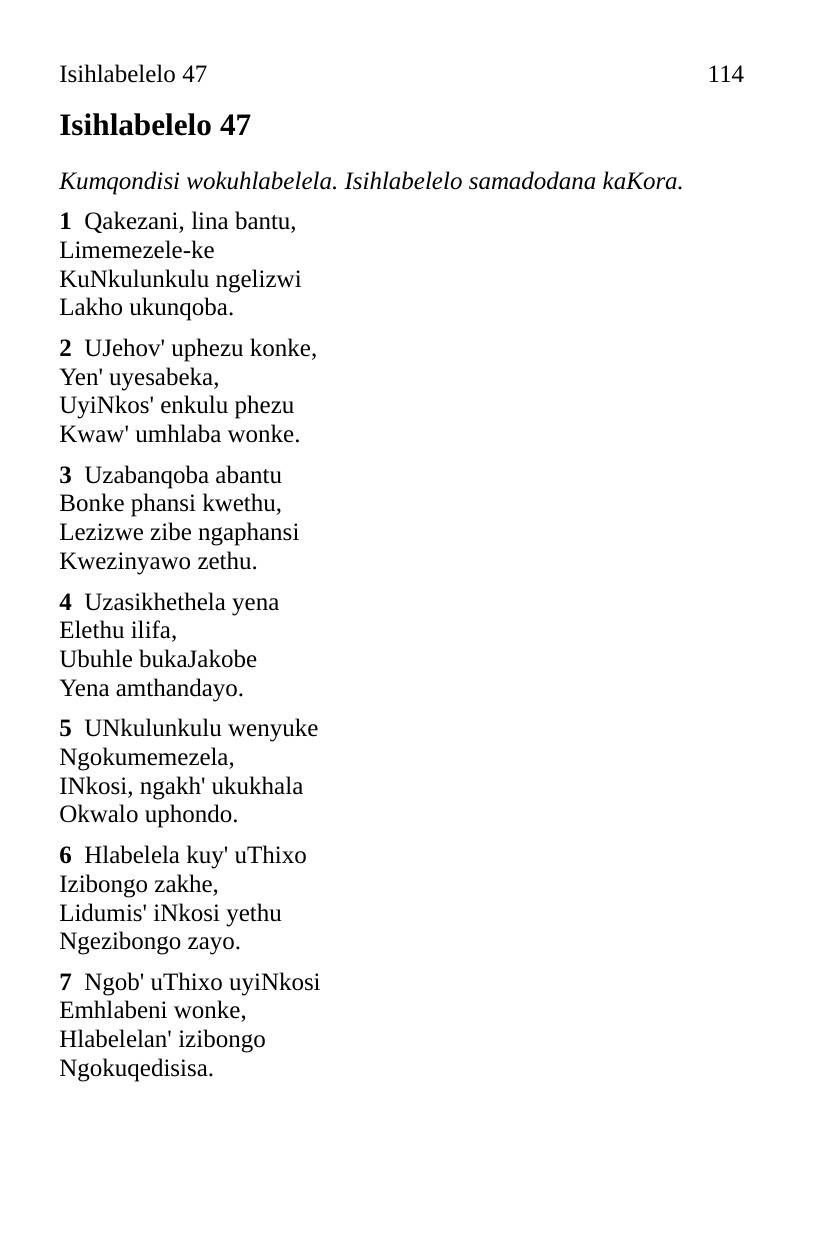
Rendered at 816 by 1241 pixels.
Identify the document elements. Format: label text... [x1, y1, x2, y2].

text 1 Qakezani, lina bantu, [59, 206, 744, 235]
text Bonke phansi kwethu, [59, 488, 744, 517]
text Emhlabeni wonke, [59, 996, 744, 1024]
text Okwalo uphondo. [59, 799, 744, 828]
text 5 UNkulunkulu wenyuke [59, 713, 744, 742]
text UyiNkos' enkulu phezu [59, 391, 744, 419]
text Kumqondisi wokuhlabelela. Isihlabelelo samadodana kaKora. [59, 166, 744, 194]
text 2 UJehov' uphezu konke, [59, 333, 744, 362]
text Yena amthandayo. [59, 673, 744, 702]
text Ngezibongo zayo. [59, 926, 744, 955]
text Lakho ukunqoba. [59, 292, 744, 321]
text INkosi, ngakh' ukukhala [59, 771, 744, 799]
text Elethu ilifa, [59, 615, 744, 644]
text 6 Hlabelela kuy' uThixo [59, 840, 744, 869]
text Limemezele-ke [59, 235, 744, 264]
text 3 Uzabanqoba abantu [59, 460, 744, 488]
text 7 Ngob' uThixo uyiNkosi [59, 967, 744, 996]
text 4 Uzasikhethela yena [59, 587, 744, 615]
text Lezizwe zibe ngaphansi [59, 517, 744, 546]
text Ubuhle bukaJakobe [59, 644, 744, 673]
text Isihlabelelo 47 [59, 106, 744, 142]
text Lidumis' iNkosi yethu [59, 898, 744, 926]
text Ngokuqedisisa. [59, 1053, 744, 1082]
text Ngokumemezela, [59, 742, 744, 771]
text Kwezinyawo zethu. [59, 546, 744, 575]
text Kwaw' umhlaba wonke. [59, 419, 744, 448]
text Hlabelelan' izibongo [59, 1024, 744, 1053]
text Izibongo zakhe, [59, 869, 744, 898]
text Yen' uyesabeka, [59, 362, 744, 391]
text KuNkulunkulu ngelizwi [59, 264, 744, 292]
